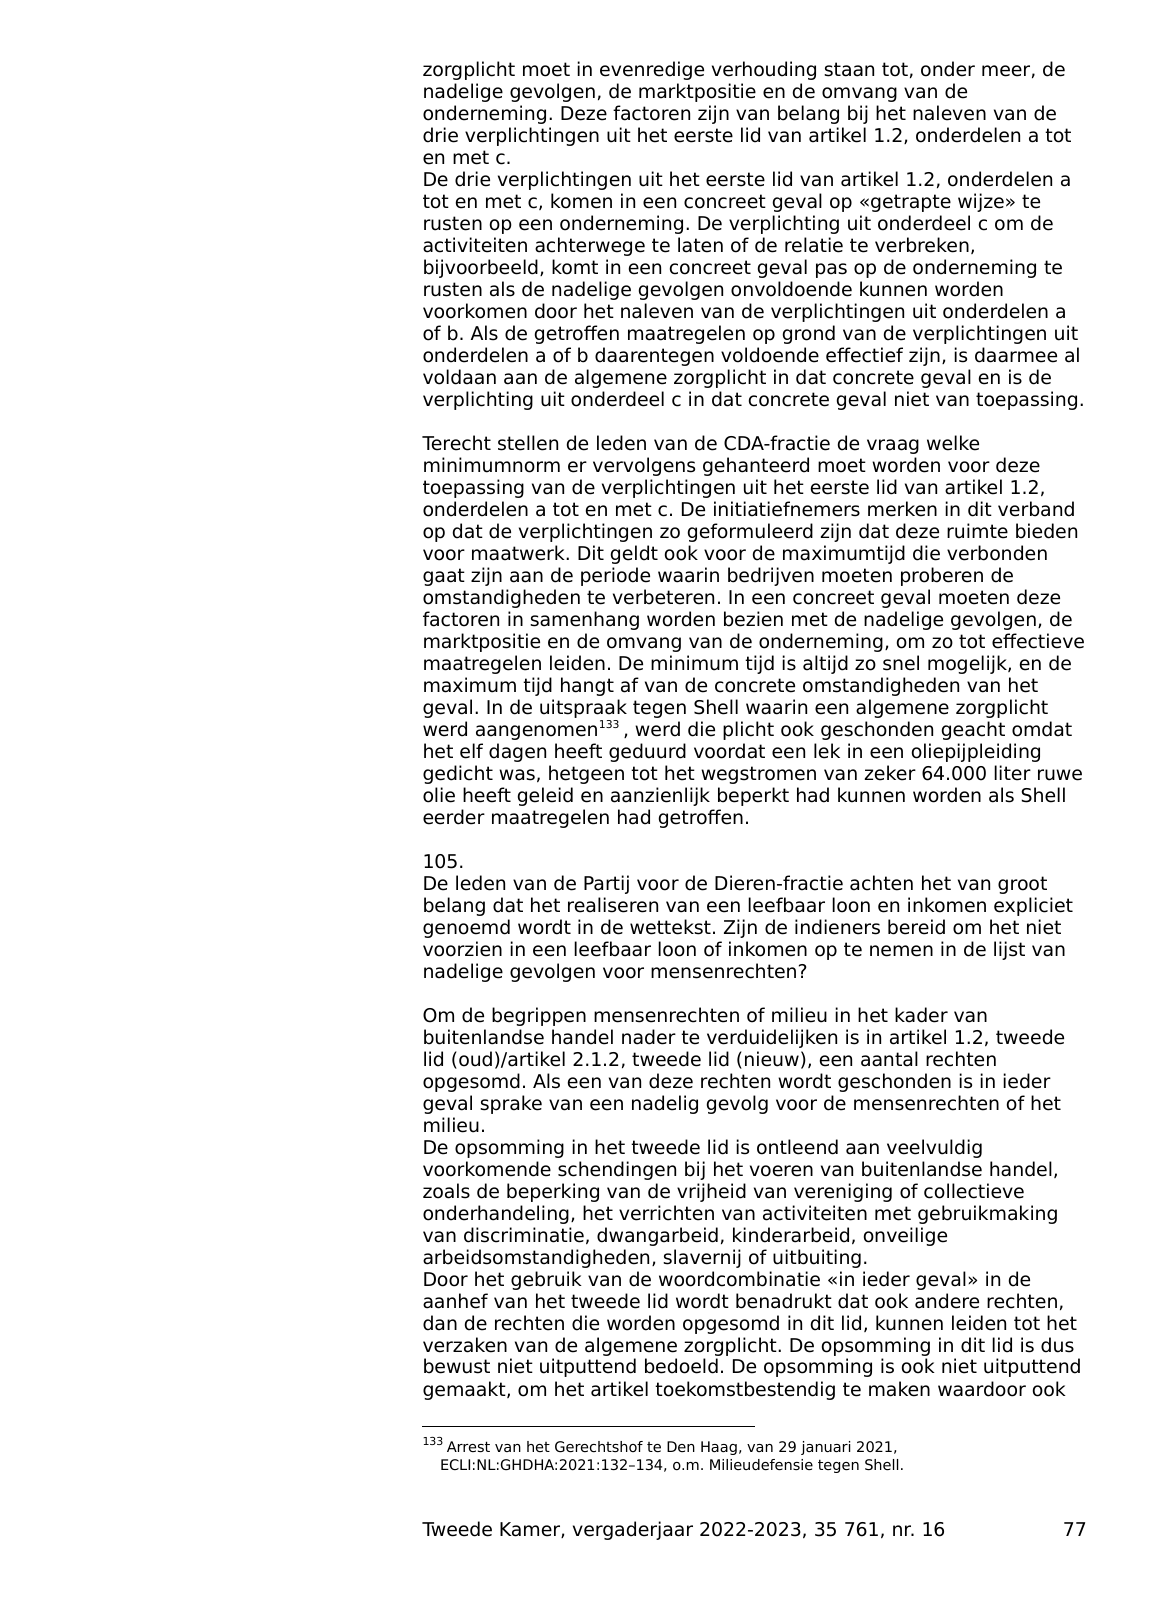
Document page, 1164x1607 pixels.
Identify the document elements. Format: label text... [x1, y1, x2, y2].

text Terecht stellen de leden van de CDA-fractie de vraag welke minimumnorm er vervolgens gehanteerd moet worden voor deze toepassing van de verplichtingen uit het eerste lid van artikel 1.2, onderdelen a tot en met c. De initiatiefnemers merken in dit verband op dat de verplichtingen zo geformuleerd zijn dat deze ruimte bieden voor maatwerk. Dit geldt ook voor de maximumtijd die verbonden gaat zijn aan de periode waarin bedrijven moeten proberen de omstandigheden te verbeteren. In een concreet geval moeten deze factoren in samenhang worden bezien met de nadelige gevolgen, de marktpositie en de omvang van de onderneming, om zo tot effectieve maatregelen leiden. De minimum tijd is altijd zo snel mogelijk, en de maximum tijd hangt af van de concrete omstandigheden van het geval. In de uitspraak tegen Shell waarin een algemene zorgplicht werd aangenomen, werd die plicht ook geschonden geacht omdat het elf dagen heeft geduurd voordat een lek in een oliepijpleiding gedicht was, hetgeen tot het wegstromen van zeker 64.000 liter ruwe olie heeft geleid en aanzienlijk beperkt had kunnen worden als Shell eerder maatregelen had getroffen. [422, 433, 1087, 828]
text Door het gebruik van de woordcombinatie «in ieder geval» in de aanhef van het tweede lid wordt benadrukt dat ook andere rechten, dan de rechten die worden opgesomd in dit lid, kunnen leiden tot het verzaken van de algemene zorgplicht. De opsomming in dit lid is dus bewust niet uitputtend bedoeld. De opsomming is ook niet uitputtend gemaakt, om het artikel toekomstbestendig te maken waardoor ook [422, 1268, 1087, 1400]
text De drie verplichtingen uit het eerste lid van artikel 1.2, onderdelen a tot en met c, komen in een concreet geval op «getrapte wijze» te rusten op een onderneming. De verplichting uit onderdeel c om de activiteiten achterwege te laten of de relatie te verbreken, bijvoorbeeld, komt in een concreet geval pas op de onderneming te rusten als de nadelige gevolgen onvoldoende kunnen worden voorkomen door het naleven van de verplichtingen uit onderdelen a of b. Als de getroffen maatregelen op grond van de verplichtingen uit onderdelen a of b daarentegen voldoende effectief zijn, is daarmee al voldaan aan de algemene zorgplicht in dat concrete geval en is de verplichting uit onderdeel c in dat concrete geval niet van toepassing. [422, 169, 1087, 411]
text 105. [422, 851, 1087, 873]
text De opsomming in het tweede lid is ontleend aan veelvuldig voorkomende schendingen bij het voeren van buitenlandse handel, zoals de beperking van de vrijheid van vereniging of collectieve onderhandeling, het verrichten van activiteiten met gebruikmaking van discriminatie, dwangarbeid, kinderarbeid, onveilige arbeidsomstandigheden, slavernij of uitbuiting. [422, 1137, 1087, 1268]
text Arrest van het Gerechtshof te Den Haag, van 29 januari 2021, ECLI:NL:GHDHA:2021:132–134, o.m. Milieudefensie tegen Shell. [422, 1435, 1087, 1474]
text De leden van de Partij voor de Dieren-fractie achten het van groot belang dat het realiseren van een leefbaar loon en inkomen expliciet genoemd wordt in de wettekst. Zijn de indieners bereid om het niet voorzien in een leefbaar loon of inkomen op te nemen in de lijst van nadelige gevolgen voor mensenrechten? [422, 873, 1087, 983]
text zorgplicht moet in evenredige verhouding staan tot, onder meer, de nadelige gevolgen, de marktpositie en de omvang van de onderneming. Deze factoren zijn van belang bij het naleven van de drie verplichtingen uit het eerste lid van artikel 1.2, onderdelen a tot en met c. [422, 59, 1087, 169]
text Om de begrippen mensenrechten of milieu in het kader van buitenlandse handel nader te verduidelijken is in artikel 1.2, tweede lid (oud)/artikel 2.1.2, tweede lid (nieuw), een aantal rechten opgesomd. Als een van deze rechten wordt geschonden is in ieder geval sprake van een nadelig gevolg voor de mensenrechten of het milieu. [422, 1005, 1087, 1137]
